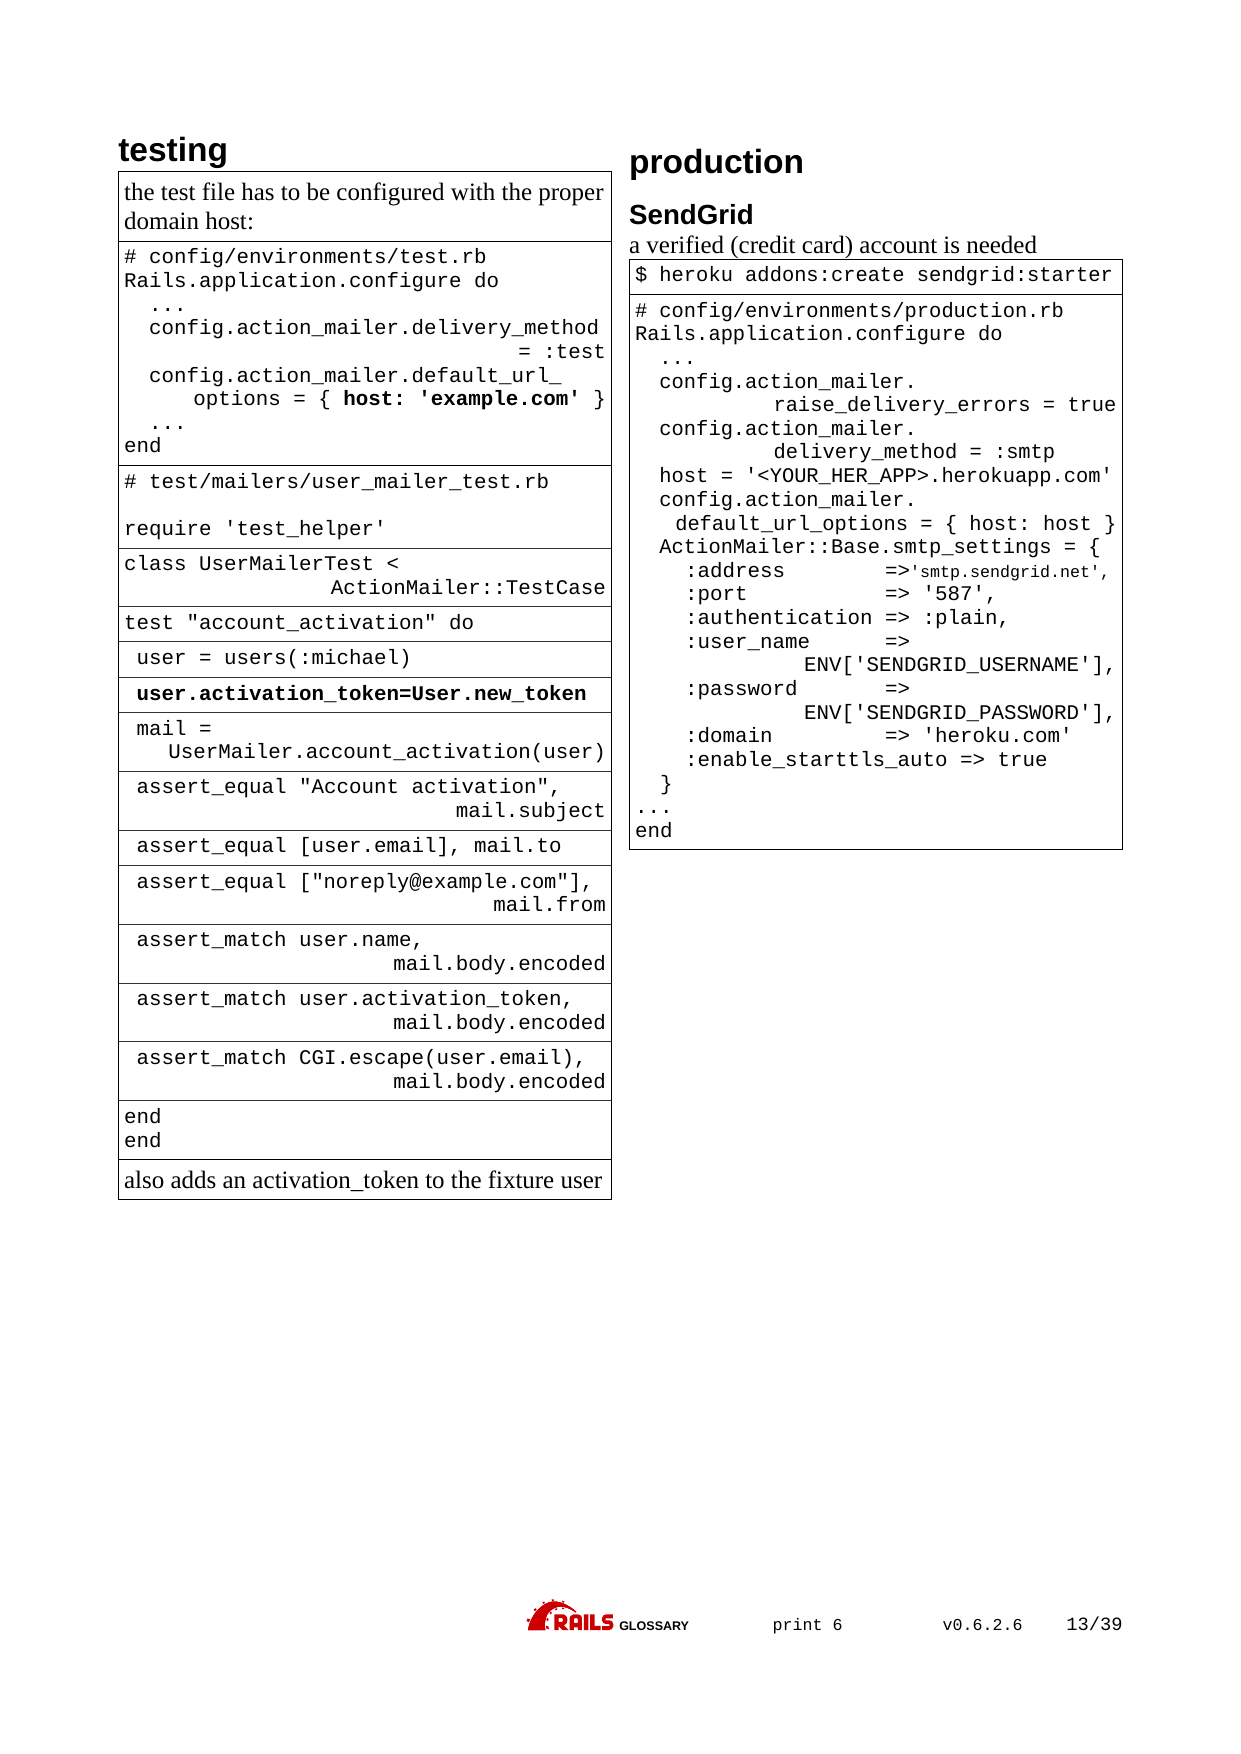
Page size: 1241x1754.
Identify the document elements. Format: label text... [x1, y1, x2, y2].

subtitle testing [118, 130, 611, 168]
table_cell end end [119, 1101, 611, 1159]
table_cell assert_equal "Account activation", mail.subject [119, 772, 611, 829]
table_cell mail = UserMailer.account_activation(user) [119, 713, 611, 771]
table_cell test "account_activation" do [119, 607, 611, 641]
table_cell user = users(:michael) [119, 642, 611, 677]
table_cell assert_match user.name, mail.body.encoded [119, 925, 611, 982]
table_cell class UserMailerTest < ActionMailer::TestCase [119, 549, 611, 606]
text a verified (credit card) account is needed [629, 230, 1122, 259]
subtitle production [629, 142, 1122, 180]
table_cell assert_match user.activation_token, mail.body.encoded [119, 984, 611, 1041]
table_header the test file has to be configured with the proper domain host: [119, 172, 611, 241]
table_cell # config/environments/production.rb Rails.application.configure do ... config.action_mailer. raise_delivery_errors = true config.action_mailer. delivery_method = :smtp host = '<YOUR_HER_APP>.herokuapp.com' config.action_mailer. default_url_options = { host: host } ActionMailer::Base.smtp_settings = { :address =>'smtp.sendgrid.net', :port => '587', :authentication => :plain, :user_name => ENV['SENDGRID_USERNAME'], :password => ENV['SENDGRID_PASSWORD'], :domain => 'heroku.com' :enable_starttls_auto => true } ... end [630, 295, 1122, 849]
table_cell # config/environments/test.rb Rails.application.configure do ... config.action_mailer.delivery_method = :test config.action_mailer.default_url_ options = { host: 'example.com' } ... end [119, 242, 611, 465]
table_cell also adds an activation_token to the fixture user [119, 1160, 611, 1199]
table_header $ heroku addons:create sendgrid:starter [630, 260, 1122, 294]
subtitle SendGrid [629, 198, 1122, 230]
table_cell assert_equal ["noreply@example.com"], mail.from [119, 866, 611, 924]
table_cell user.activation_token=User.new_token [119, 678, 611, 712]
table_cell assert_match CGI.escape(user.email), mail.body.encoded [119, 1042, 611, 1100]
table_cell # test/mailers/user_mailer_test.rb require 'test_helper' [119, 466, 611, 547]
table_cell assert_equal [user.email], mail.to [119, 831, 611, 865]
